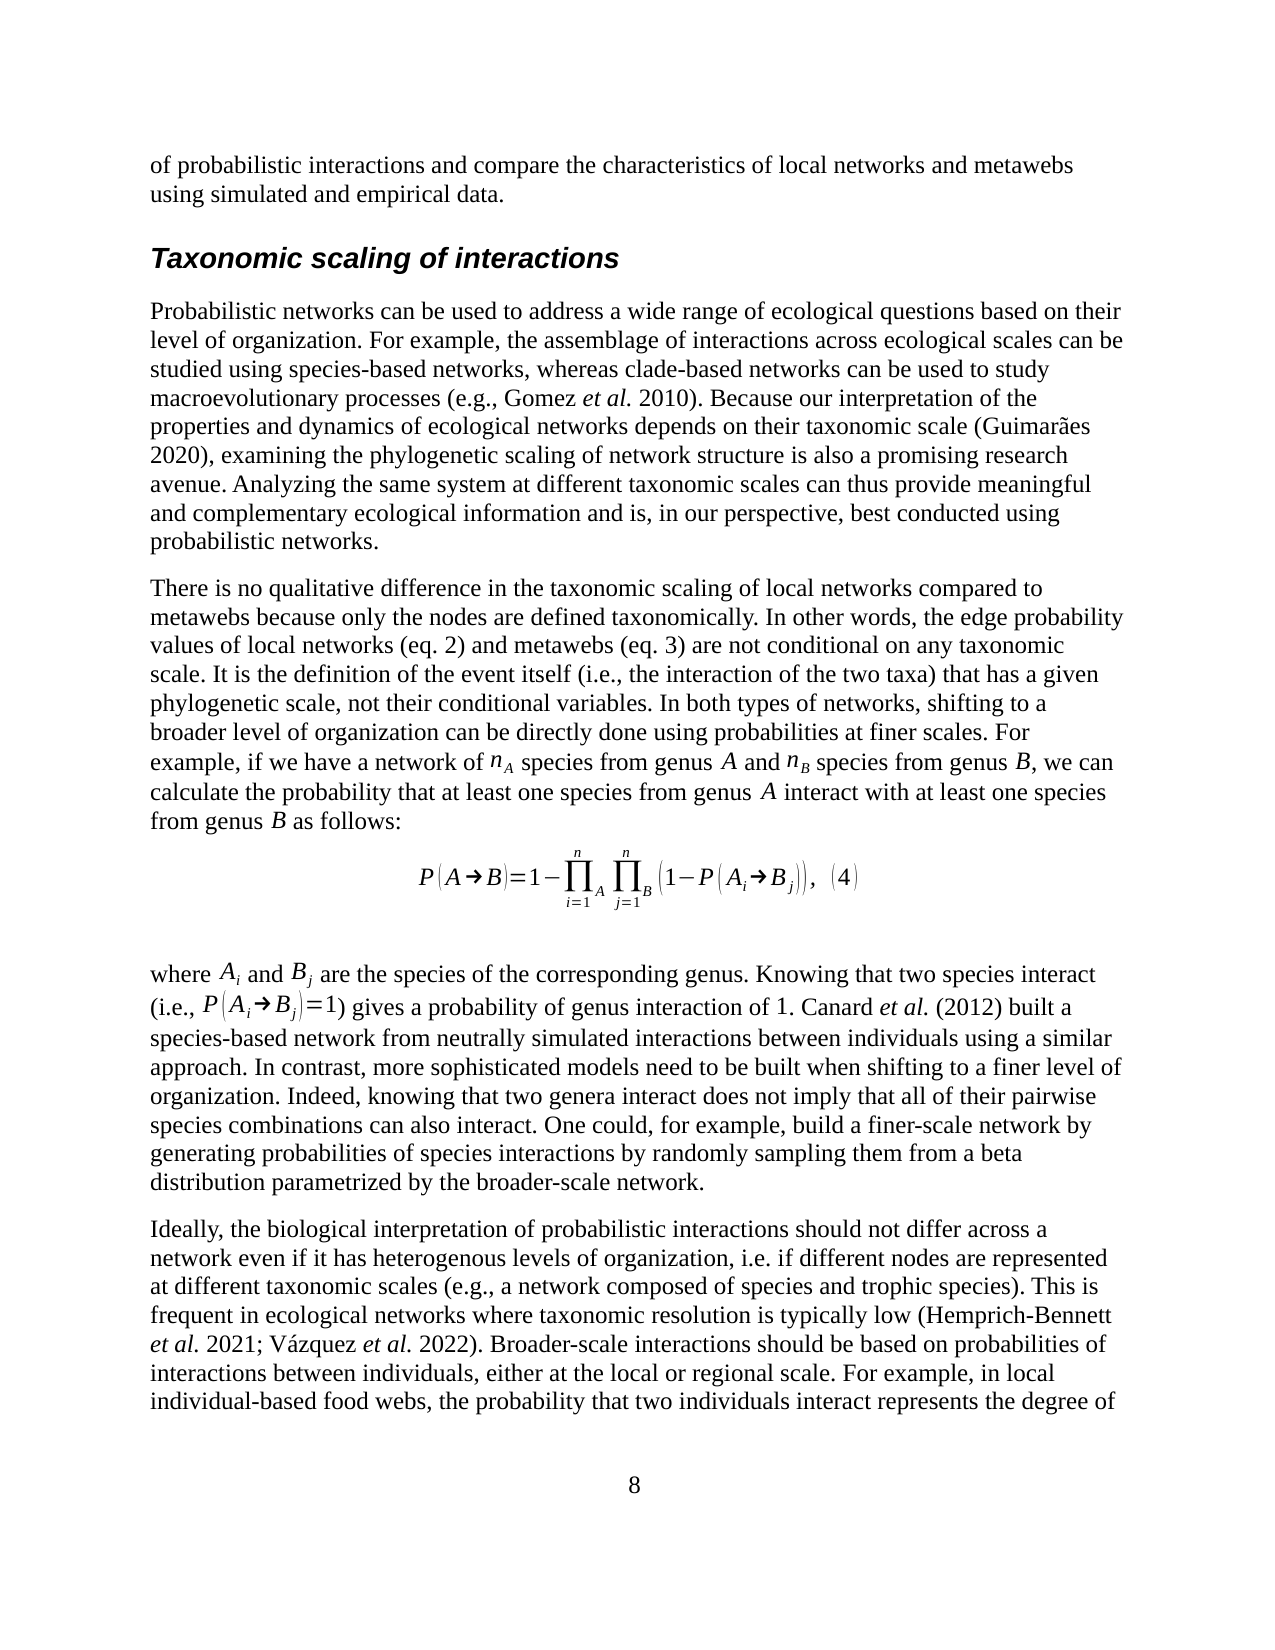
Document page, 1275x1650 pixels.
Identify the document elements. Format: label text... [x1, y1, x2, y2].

text of probabilistic interactions and compare the characteristics of local networks and metawebs using simulated and empirical data. [150, 150, 1125, 207]
text Probabilistic networks can be used to address a wide range of ecological questions based on their level of organization. For example, the assemblage of interactions across ecological scales can be studied using species-based networks, whereas clade-based networks can be used to study macroevolutionary processes (e.g., Gomez et al. 2010). Because our interpretation of the properties and dynamics of ecological networks depends on their taxonomic scale (Guimarães 2020), examining the phylogenetic scaling of network structure is also a promising research avenue. Analyzing the same system at different taxonomic scales can thus provide meaningful and complementary ecological information and is, in our perspective, best conducted using probabilistic networks. [150, 296, 1125, 555]
text Ideally, the biological interpretation of probabilistic interactions should not differ across a network even if it has heterogenous levels of organization, i.e. if different nodes are represented at different taxonomic scales (e.g., a network composed of species and trophic species). This is frequent in ecological networks where taxonomic resolution is typically low (Hemprich-Bennett et al. 2021; Vázquez et al. 2022). Broader-scale interactions should be based on probabilities of interactions between individuals, either at the local or regional scale. For example, in local individual-based food webs, the probability that two individuals interact represents the degree of [150, 1214, 1125, 1415]
text There is no qualitative difference in the taxonomic scaling of local networks compared to metawebs because only the nodes are defined taxonomically. In other words, the edge probability values of local networks (eq. 2) and metawebs (eq. 3) are not conditional on any taxonomic scale. It is the definition of the event itself (i.e., the interaction of the two taxa) that has a given phylogenetic scale, not their conditional variables. In both types of networks, shifting to a broader level of organization can be directly done using probabilities at finer scales. For example, if we have a network of species from genus and species from genus , we can calculate the probability that at least one species from genus interact with at least one species from genus as follows: [150, 573, 1125, 834]
subtitle Taxonomic scaling of interactions [150, 241, 1125, 275]
text where and are the species of the corresponding genus. Knowing that two species interact (i.e., ) gives a probability of genus interaction of . Canard et al. (2012) built a species-based network from neutrally simulated interactions between individuals using a similar approach. In contrast, more sophisticated models need to be built when shifting to a finer level of organization. Indeed, knowing that two genera interact does not imply that all of their pairwise species combinations can also interact. One could, for example, build a finer-scale network by generating probabilities of species interactions by randomly sampling them from a beta distribution parametrized by the broader-scale network. [150, 957, 1125, 1196]
